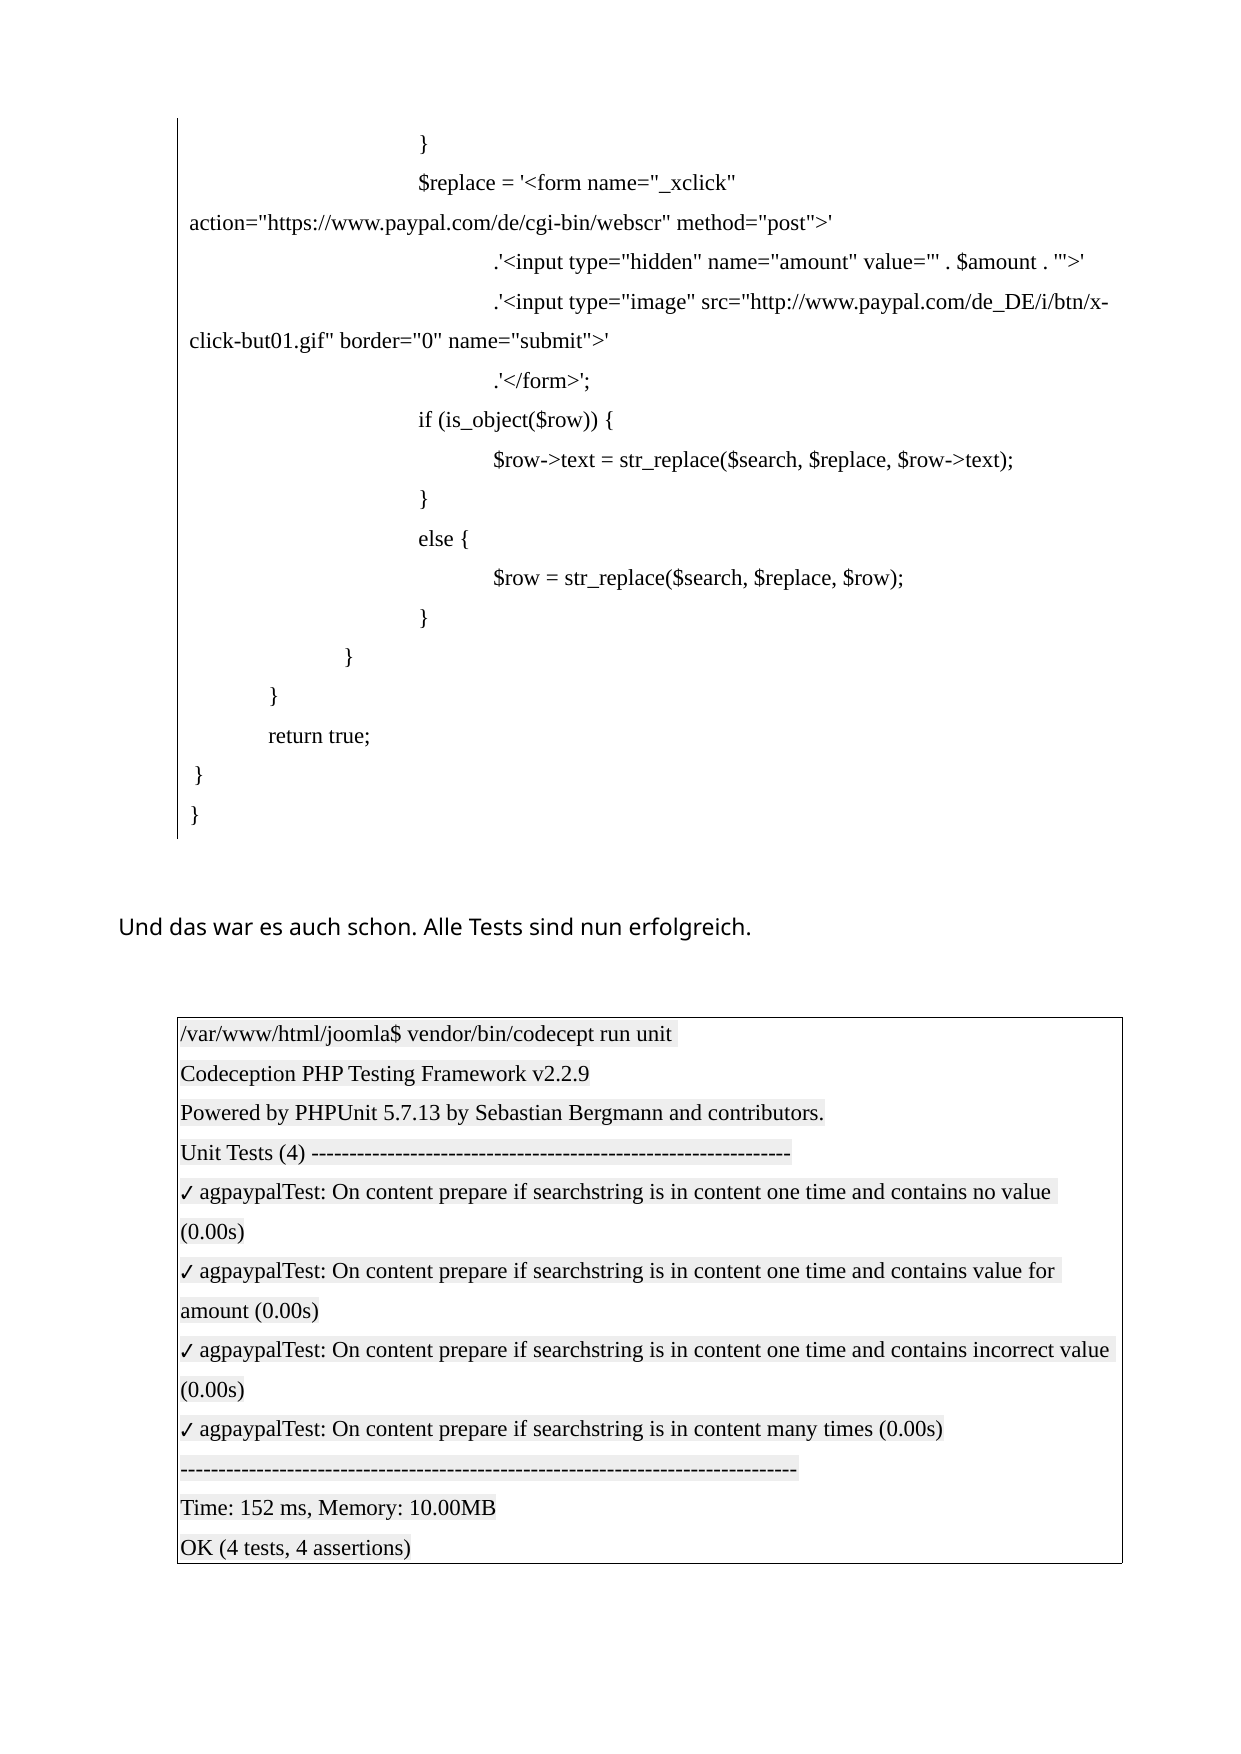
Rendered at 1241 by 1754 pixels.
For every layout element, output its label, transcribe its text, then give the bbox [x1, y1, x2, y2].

text } $replace = '<form name="_xclick" action="https://www.paypal.com/de/cgi-bin/webscr" method="post">' .'<input type="hidden" name="amount" value="' . $amount . '">' .'<input type="image" src="http://www.paypal.com/de_DE/i/btn/x-click-but01.gif" border="0" name="submit">' .'</form>'; if (is_object($row)) { $row->text = str_replace($search, $replace, $row->text); } else { $row = str_replace($search, $replace, $row); } } } return true; } } [178, 118, 1122, 839]
text Und das war es auch schon. Alle Tests sind nun erfolgreich. [118, 911, 1122, 943]
text /var/www/html/joomla$ vendor/bin/codecept run unit Codeception PHP Testing Framework v2.2.9 Powered by PHPUnit 5.7.13 by Sebastian Bergmann and contributors. Unit Tests (4) --------------------------------------------------------------- ✔ agpaypalTest: On content prepare if searchstring is in content one time and contains no value (0.00s) ✔ agpaypalTest: On content prepare if searchstring is in content one time and contains value for amount (0.00s) ✔ agpaypalTest: On content prepare if searchstring is in content one time and contains incorrect value (0.00s) ✔ agpaypalTest: On content prepare if searchstring is in content many times (0.00s) --------------------------------------------------------------------------------- Time: 152 ms, Memory: 10.00MB OK (4 tests, 4 assertions) [178, 1018, 1122, 1563]
